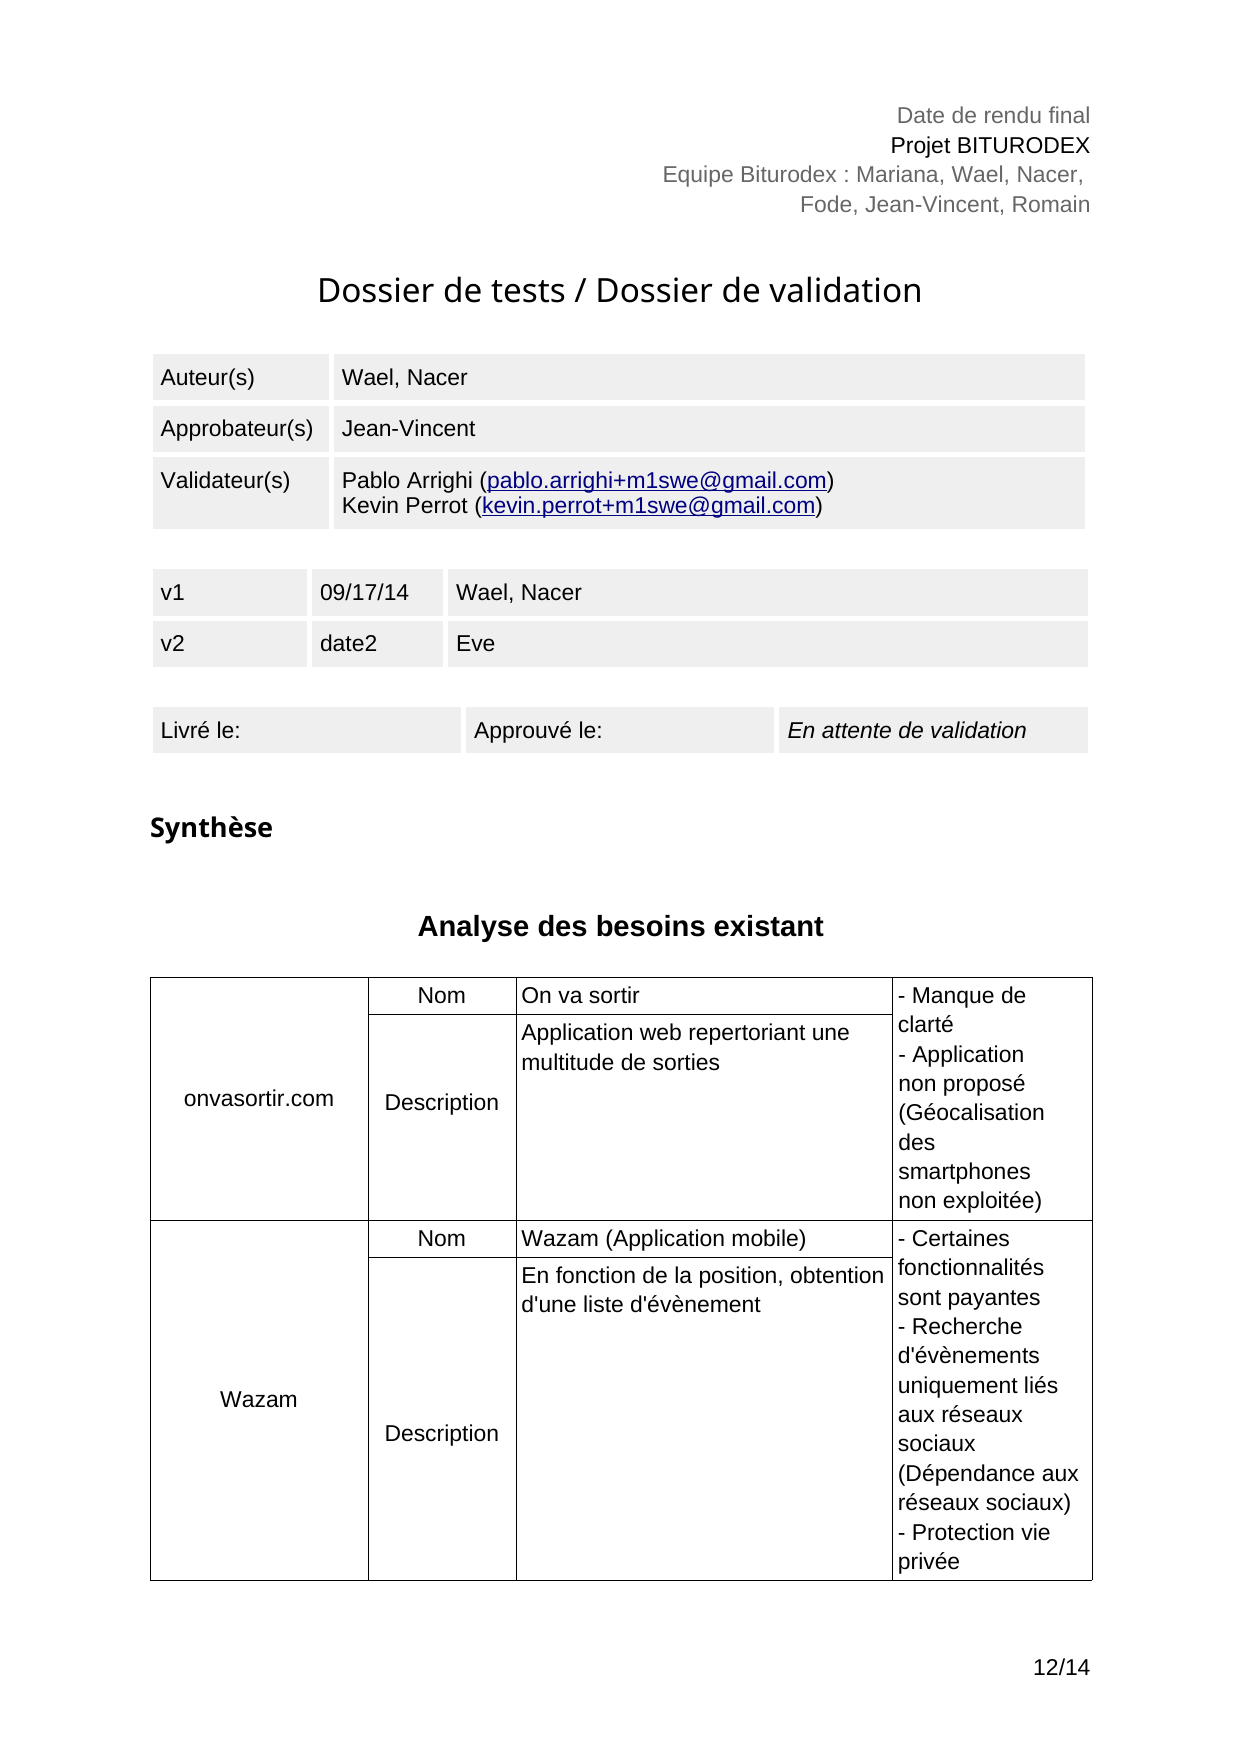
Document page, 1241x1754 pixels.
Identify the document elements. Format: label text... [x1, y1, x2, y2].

table_header Nom [369, 978, 516, 1014]
table_cell Wazam [151, 1221, 368, 1580]
table_cell Validateur(s) [153, 457, 329, 529]
table_cell - Certaines fonctionnalités sont payantes - Recherche d'évènements uniquement liés aux réseaux sociaux (Dépendance aux réseaux sociaux) - Protection vie privée [893, 1221, 1092, 1580]
table_header On va sortir [517, 978, 892, 1014]
table_cell Wazam (Application mobile) [517, 1221, 892, 1257]
table_header 17/09/14 [312, 569, 443, 616]
table_cell Pablo Arrighi (pablo.arrighi+m1swe@gmail.com) Kevin Perrot (kevin.perrot+m1swe@gmail.com) [334, 457, 1085, 529]
table_header v1 [153, 569, 307, 616]
table_header onvasortir.com [151, 978, 368, 1219]
table_header Wael, Nacer [334, 354, 1085, 400]
table_cell date2 [312, 621, 443, 667]
table_cell Eve [448, 621, 1088, 667]
table_cell En fonction de la position, obtention d'une liste d'évènement [517, 1258, 892, 1580]
table_cell Application web repertoriant une multitude de sorties [517, 1015, 892, 1219]
table_cell Description [369, 1258, 516, 1580]
table_header En attente de validation [779, 707, 1088, 753]
subtitle Dossier de tests / Dossier de validation [150, 267, 1090, 312]
table_header - Manque de clarté - Application non proposé (Géocalisation des smartphones non exploitée) [893, 978, 1092, 1219]
table_header Auteur(s) [153, 354, 329, 400]
table_cell Approbateur(s) [153, 406, 329, 452]
table_cell Nom [369, 1221, 516, 1257]
table_header Approuvé le: [466, 707, 774, 753]
table_cell v2 [153, 621, 307, 667]
table_cell Description [369, 1015, 516, 1219]
text Analyse des besoins existant [150, 910, 1092, 943]
subtitle Synthèse [150, 809, 1090, 846]
table_header Wael, Nacer [448, 569, 1088, 616]
table_cell Jean-Vincent [334, 406, 1085, 452]
table_header Livré le: [153, 707, 461, 753]
